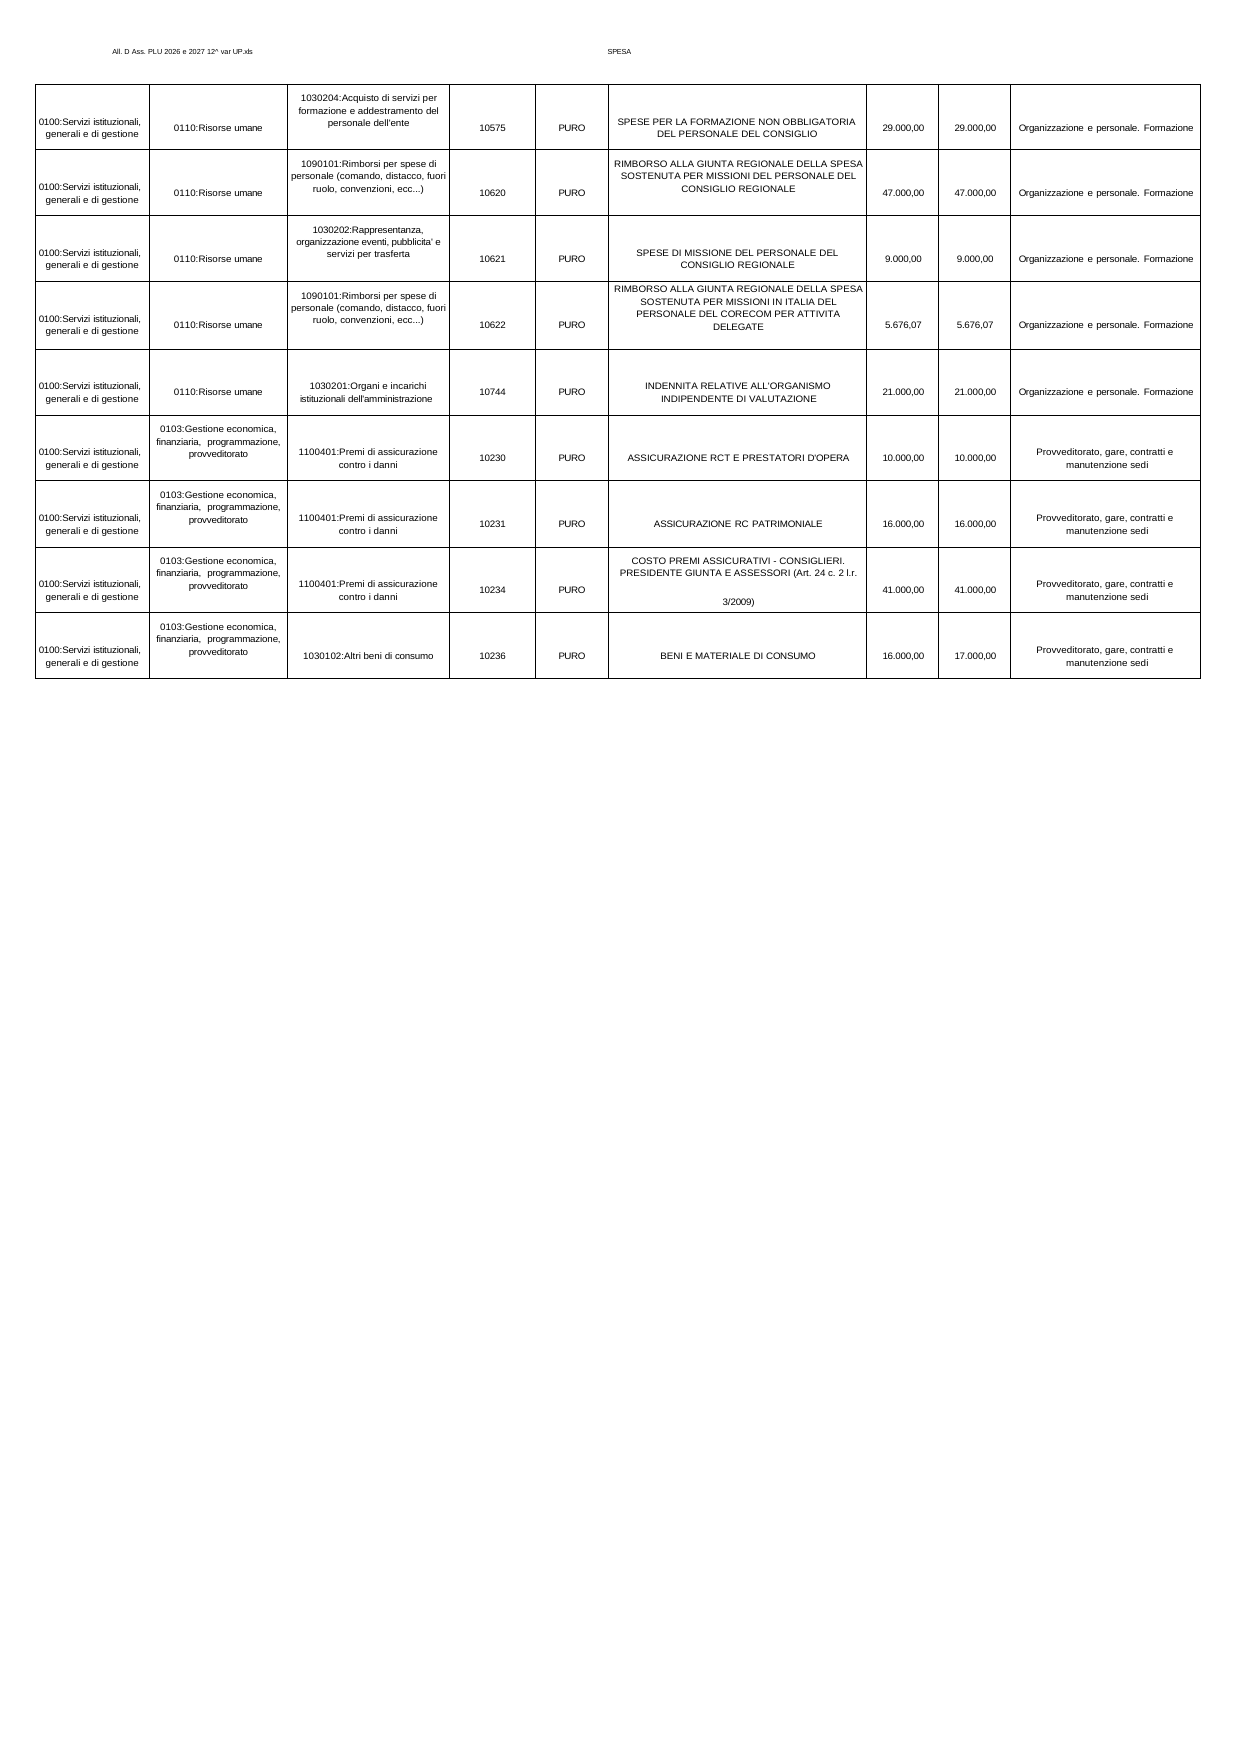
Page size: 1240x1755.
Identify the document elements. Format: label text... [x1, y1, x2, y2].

table_cell 9.000,00 [939, 216, 1010, 281]
table_cell 0100:Servizi istituzionali, generali e di gestione [36, 216, 149, 281]
table_cell PURO [536, 282, 608, 348]
table_cell ASSICURAZIONE RCT E PRESTATORI D'OPERA [609, 416, 866, 480]
table_cell 1030202:Rappresentanza, organizzazione eventi, pubblicita' e servizi per trasferta [288, 216, 449, 281]
table_cell 29.000,00 [939, 85, 1010, 149]
table_cell 10621 [450, 216, 535, 281]
table_cell RIMBORSO ALLA GIUNTA REGIONALE DELLA SPESA SOSTENUTA PER MISSIONI DEL PERSONALE DEL CONSIGLIO REGIONALE [609, 150, 866, 215]
table_cell 5.676,07 [939, 282, 1010, 348]
table_cell 10575 [450, 85, 535, 149]
table_cell 10.000,00 [939, 416, 1010, 480]
table_cell 21.000,00 [867, 350, 938, 414]
table_cell ASSICURAZIONE RC PATRIMONIALE [609, 481, 866, 546]
table_cell 0100:Servizi istituzionali, generali e di gestione [36, 481, 149, 546]
table_cell 1090101:Rimborsi per spese di personale (comando, distacco, fuori ruolo, convenzioni, ecc...) [288, 150, 449, 215]
table_cell PURO [536, 613, 608, 678]
table_cell Organizzazione e personale. Formazione [1011, 350, 1200, 414]
table_cell 0100:Servizi istituzionali, generali e di gestione [36, 282, 149, 348]
table_cell 17.000,00 [939, 613, 1010, 678]
table_cell 10744 [450, 350, 535, 414]
table_cell Provveditorato, gare, contratti e manutenzione sedi [1011, 613, 1200, 678]
table_cell 47.000,00 [939, 150, 1010, 215]
table_cell 10234 [450, 548, 535, 612]
table_cell Organizzazione e personale. Formazione [1011, 216, 1200, 281]
table_cell Organizzazione e personale. Formazione [1011, 282, 1200, 348]
table_cell 47.000,00 [867, 150, 938, 215]
table_cell 1030102:Altri beni di consumo [288, 613, 449, 678]
table_cell PURO [536, 85, 608, 149]
table_cell 16.000,00 [939, 481, 1010, 546]
table_cell 0100:Servizi istituzionali, generali e di gestione [36, 416, 149, 480]
table_cell 0100:Servizi istituzionali, generali e di gestione [36, 350, 149, 414]
table_cell 0110:Risorse umane [150, 350, 287, 414]
table_cell 0110:Risorse umane [150, 150, 287, 215]
table_cell Provveditorato, gare, contratti e manutenzione sedi [1011, 548, 1200, 612]
table_cell PURO [536, 150, 608, 215]
table_cell 0100:Servizi istituzionali, generali e di gestione [36, 548, 149, 612]
table_cell 0110:Risorse umane [150, 85, 287, 149]
table_cell RIMBORSO ALLA GIUNTA REGIONALE DELLA SPESA SOSTENUTA PER MISSIONI IN ITALIA DEL PERSONALE DEL CORECOM PER ATTIVITA DELEGATE [609, 282, 866, 348]
table_cell PURO [536, 216, 608, 281]
table_cell 10.000,00 [867, 416, 938, 480]
table_cell 10622 [450, 282, 535, 348]
table_cell 0100:Servizi istituzionali, generali e di gestione [36, 150, 149, 215]
table_cell 0100:Servizi istituzionali, generali e di gestione [36, 613, 149, 678]
table_cell BENI E MATERIALE DI CONSUMO [609, 613, 866, 678]
table_cell 5.676,07 [867, 282, 938, 348]
table_cell 1030204:Acquisto di servizi per formazione e addestramento del personale dell'ente [288, 85, 449, 149]
table_cell COSTO PREMI ASSICURATIVI - CONSIGLIERI. PRESIDENTE GIUNTA E ASSESSORI (Art. 24 c. 2 l.r. 3/2009) [609, 548, 866, 612]
table_cell 10231 [450, 481, 535, 546]
table_cell 0110:Risorse umane [150, 216, 287, 281]
table_cell PURO [536, 481, 608, 546]
table_cell SPESE PER LA FORMAZIONE NON OBBLIGATORIA DEL PERSONALE DEL CONSIGLIO [609, 85, 866, 149]
table_cell 16.000,00 [867, 481, 938, 546]
table_cell PURO [536, 350, 608, 414]
table_cell Provveditorato, gare, contratti e manutenzione sedi [1011, 416, 1200, 480]
table_cell 10236 [450, 613, 535, 678]
table_cell 9.000,00 [867, 216, 938, 281]
table_cell 16.000,00 [867, 613, 938, 678]
table_cell 21.000,00 [939, 350, 1010, 414]
table_cell 1090101:Rimborsi per spese di personale (comando, distacco, fuori ruolo, convenzioni, ecc...) [288, 282, 449, 348]
table_cell 1100401:Premi di assicurazione contro i danni [288, 416, 449, 480]
table_cell 0110:Risorse umane [150, 282, 287, 348]
table_cell 10230 [450, 416, 535, 480]
table_cell 1030201:Organi e incarichi istituzionali dell'amministrazione [288, 350, 449, 414]
table_cell Organizzazione e personale. Formazione [1011, 85, 1200, 149]
table_cell Provveditorato, gare, contratti e manutenzione sedi [1011, 481, 1200, 546]
table_cell 10620 [450, 150, 535, 215]
table_cell 29.000,00 [867, 85, 938, 149]
table_cell SPESE DI MISSIONE DEL PERSONALE DEL CONSIGLIO REGIONALE [609, 216, 866, 281]
table_cell PURO [536, 416, 608, 480]
table_cell 0103:Gestione economica, finanziaria, programmazione, provveditorato [150, 481, 287, 546]
table_cell 1100401:Premi di assicurazione contro i danni [288, 481, 449, 546]
table_cell INDENNITA RELATIVE ALL'ORGANISMO INDIPENDENTE DI VALUTAZIONE [609, 350, 866, 414]
table_cell 0100:Servizi istituzionali, generali e di gestione [36, 85, 149, 149]
table_cell Organizzazione e personale. Formazione [1011, 150, 1200, 215]
table_cell 41.000,00 [939, 548, 1010, 612]
table_cell 0103:Gestione economica, finanziaria, programmazione, provveditorato [150, 548, 287, 612]
table_cell 0103:Gestione economica, finanziaria, programmazione, provveditorato [150, 416, 287, 480]
table_cell 0103:Gestione economica, finanziaria, programmazione, provveditorato [150, 613, 287, 678]
table_cell 41.000,00 [867, 548, 938, 612]
table_cell 1100401:Premi di assicurazione contro i danni [288, 548, 449, 612]
table_cell PURO [536, 548, 608, 612]
